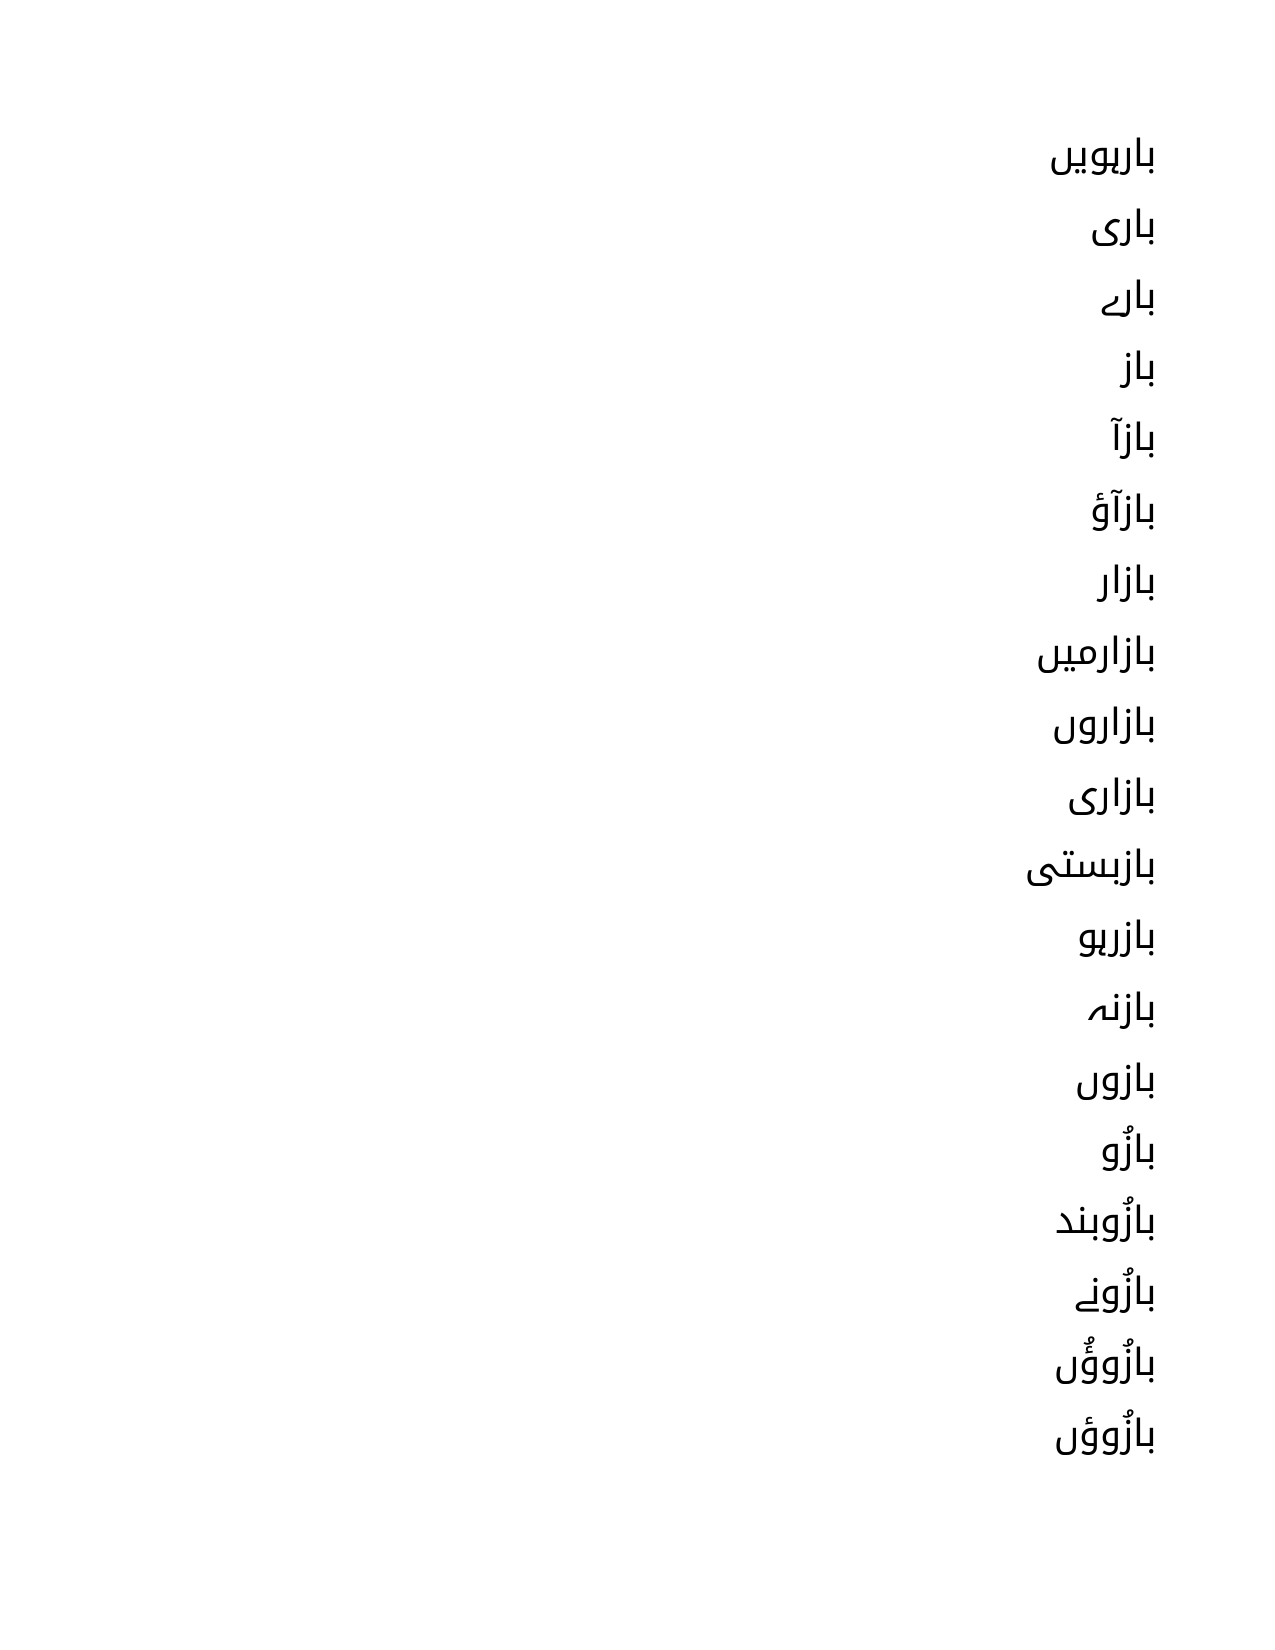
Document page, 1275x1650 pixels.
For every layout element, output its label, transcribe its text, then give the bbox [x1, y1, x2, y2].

text بازنہ [118, 972, 1157, 1043]
text بازآ [118, 403, 1157, 474]
text بازار [118, 545, 1157, 616]
text بارے [118, 260, 1157, 332]
text بازرہو [118, 901, 1157, 972]
text بازُوؤُں [118, 1328, 1157, 1399]
text بازارمیں [118, 616, 1157, 687]
text بازُونے [118, 1256, 1157, 1328]
text بازوں [118, 1043, 1157, 1114]
text باری [118, 189, 1157, 260]
text بازُوؤں [118, 1399, 1157, 1470]
text بازاری [118, 758, 1157, 829]
text بارہویں [118, 118, 1157, 189]
text بازآؤ [118, 474, 1157, 545]
text بازُوبند [118, 1185, 1157, 1256]
text بازاروں [118, 687, 1157, 758]
text باز [118, 332, 1157, 403]
text بازبستی [118, 829, 1157, 901]
text بازُو [118, 1114, 1157, 1185]
